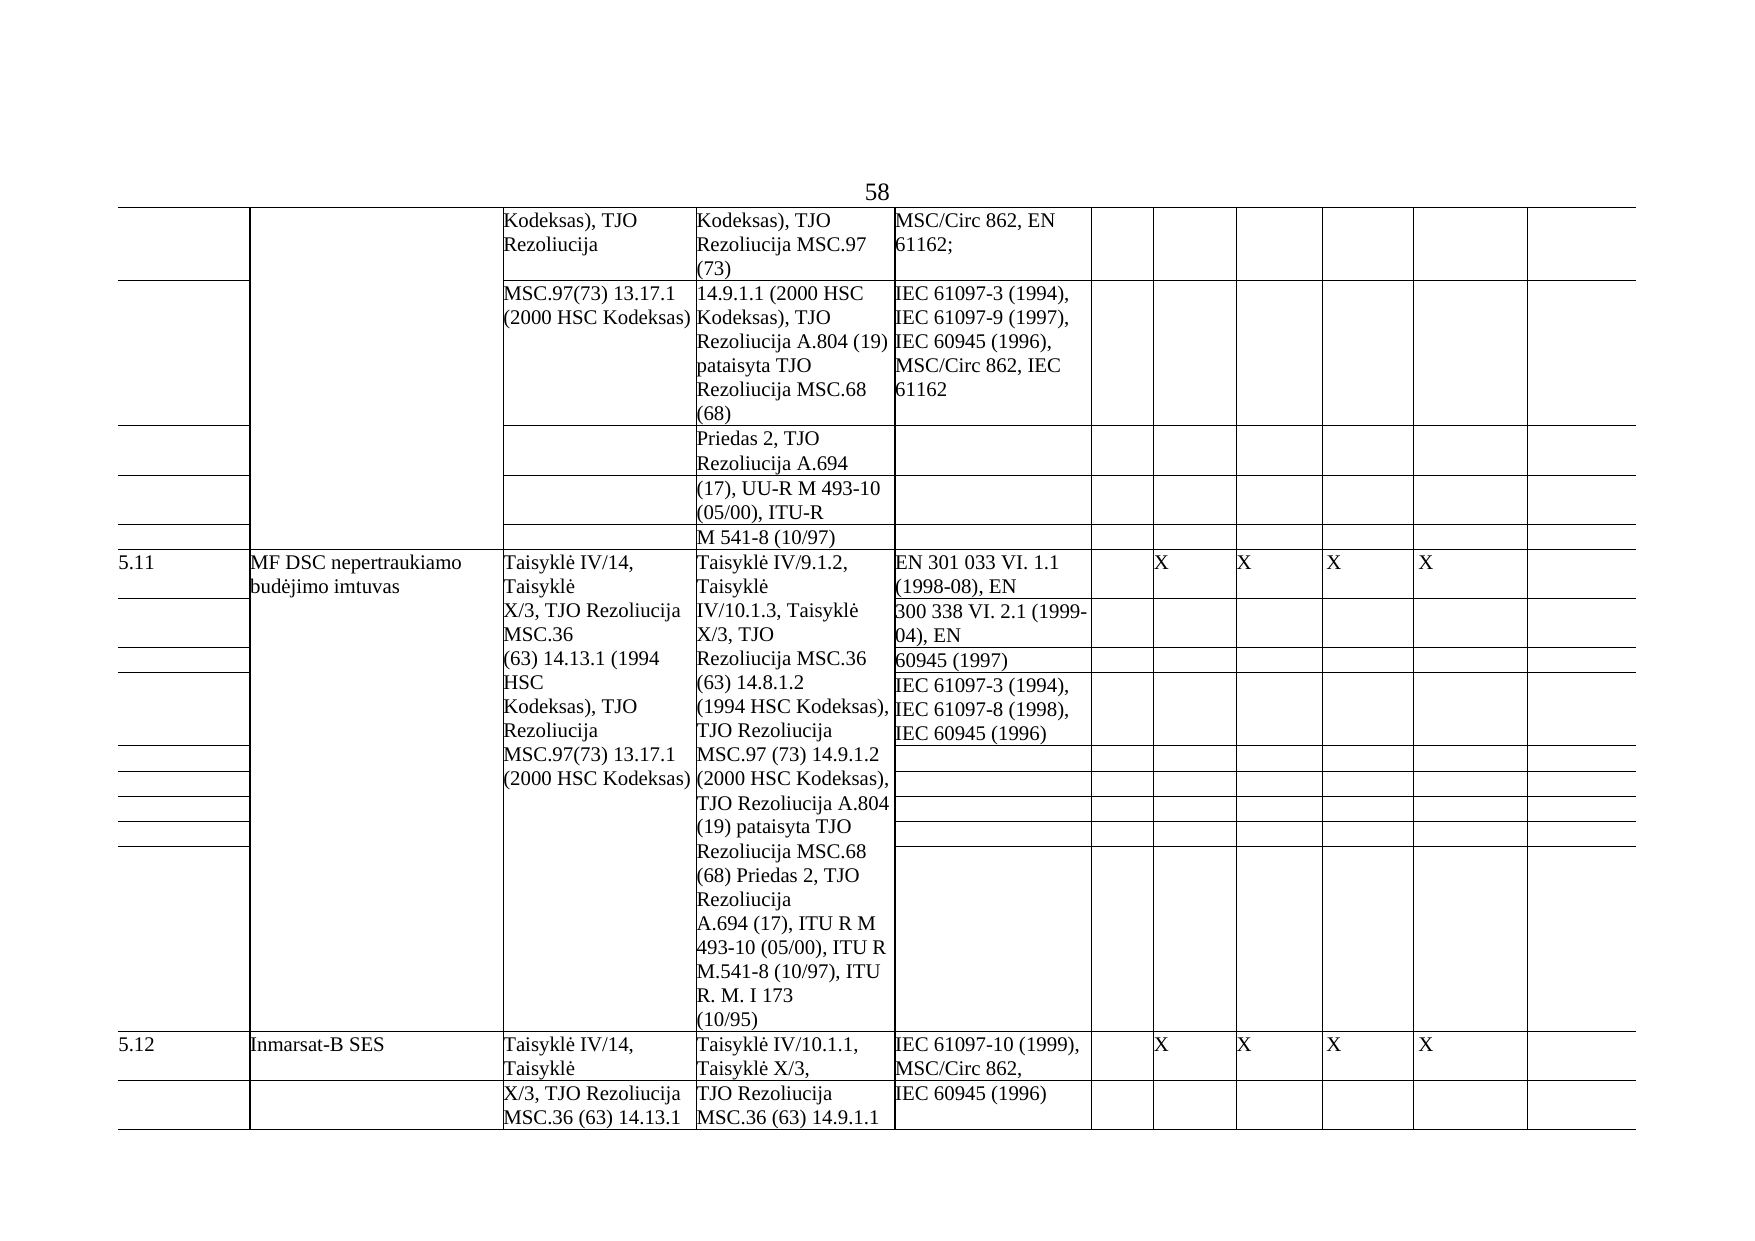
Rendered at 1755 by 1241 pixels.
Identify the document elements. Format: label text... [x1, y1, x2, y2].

table_cell [118, 797, 249, 821]
table_cell [1092, 847, 1153, 1031]
table_cell X [1154, 1032, 1236, 1080]
table_cell [118, 822, 249, 846]
table_cell [1414, 1081, 1527, 1129]
table_cell X [1323, 550, 1413, 598]
table_cell [1154, 772, 1236, 796]
table_cell 300 338 VI. 2.1 (1999-04), EN [896, 599, 1091, 647]
table_cell X [1237, 550, 1322, 598]
table_cell M 541-8 (10/97) [697, 525, 894, 549]
table_cell Inmarsat-B SES [251, 1032, 503, 1080]
table_cell [1092, 797, 1153, 821]
table_cell [1154, 599, 1236, 647]
table_cell Taisyklė IV/9.1.2, Taisyklė IV/10.1.3, Taisyklė X/3, TJO Rezoliucija MSC.36 (63) 14.8.1.2 (1994 HSC Kodeksas), TJO Rezoliucija MSC.97 (73) 14.9.1.2 (2000 HSC Kodeksas), TJO Rezoliucija A.804 (19) pataisyta TJO Rezoliucija MSC.68 (68) Priedas 2, TJO Rezoliucija A.694 (17), ITU R M 493-10 (05/00), ITU R M.541-8 (10/97), ITU R. M. I 173 (10/95) [697, 550, 894, 1031]
table_cell [896, 746, 1091, 771]
table_cell [1528, 822, 1636, 846]
table_cell [896, 476, 1091, 524]
table_cell EN 301 033 VI. 1.1 (1998-08), EN [896, 550, 1091, 598]
table_cell [1414, 847, 1527, 1031]
table_cell [118, 281, 249, 425]
table_cell [1237, 797, 1322, 821]
table_cell [1154, 476, 1236, 524]
table_cell [1414, 476, 1527, 524]
table_cell [1092, 746, 1153, 771]
table_cell [118, 847, 249, 1031]
table_cell [118, 648, 249, 672]
table_cell X [1323, 1032, 1413, 1080]
table_cell Kodeksas), TJO Rezoliucija [504, 208, 696, 280]
table_cell [1154, 822, 1236, 846]
table_cell [896, 525, 1091, 549]
table_cell (17), UU-R M 493-10 (05/00), ITU-R [697, 476, 894, 524]
table_cell [118, 772, 249, 796]
table_cell [251, 1081, 503, 1129]
table_cell [1414, 648, 1527, 672]
table_cell [251, 208, 503, 549]
table_cell IEC 61097-3 (1994), IEC 61097-8 (1998), IEC 60945 (1996) [896, 673, 1091, 745]
table_cell [1092, 281, 1153, 425]
table_cell MSC/Circ 862, EN 61162; [896, 208, 1091, 280]
table_cell [1154, 746, 1236, 771]
table_cell Priedas 2, TJO Rezoliucija A.694 [697, 426, 894, 474]
table_cell X/3, TJO Rezoliucija MSC.36 (63) 14.13.1 [504, 1081, 696, 1129]
table_cell [1237, 525, 1322, 549]
table_cell [1323, 208, 1413, 280]
table_cell Taisyklė IV/14, Taisyklė X/3, TJO Rezoliucija MSC.36 (63) 14.13.1 (1994 HSC Kodeksas), TJO Rezoliucija MSC.97(73) 13.17.1 (2000 HSC Kodeksas) [504, 550, 696, 1031]
table_cell [896, 847, 1091, 1031]
table_cell [1528, 772, 1636, 796]
table_cell [1528, 599, 1636, 647]
table_cell [1528, 746, 1636, 771]
table_cell [1528, 797, 1636, 821]
table_cell [1154, 525, 1236, 549]
table_cell [1092, 648, 1153, 672]
table_cell [1414, 599, 1527, 647]
table_cell [1323, 746, 1413, 771]
table_cell [1414, 426, 1527, 474]
table_cell [118, 1081, 249, 1129]
table_cell [1237, 648, 1322, 672]
table_cell [1092, 476, 1153, 524]
table_cell [1237, 426, 1322, 474]
table_cell [118, 673, 249, 745]
table_cell MSC.97(73) 13.17.1 (2000 HSC Kodeksas) [504, 281, 696, 425]
table_cell 5.11 [118, 550, 249, 598]
table_cell [1528, 208, 1636, 280]
table_cell [896, 426, 1091, 474]
table_cell [1237, 281, 1322, 425]
table_cell [1323, 772, 1413, 796]
table_cell X [1414, 1032, 1527, 1080]
table_cell [1323, 426, 1413, 474]
table_cell [118, 525, 249, 549]
table_cell [504, 426, 696, 474]
table_cell [1528, 847, 1636, 1031]
table_cell 60945 (1997) [896, 648, 1091, 672]
table_cell [504, 476, 696, 524]
table_cell [1154, 281, 1236, 425]
table_cell [1323, 648, 1413, 672]
table_cell [1237, 746, 1322, 771]
table_cell [118, 426, 249, 474]
table_cell IEC 61097-3 (1994), IEC 61097-9 (1997), IEC 60945 (1996), MSC/Circ 862, IEC 61162 [896, 281, 1091, 425]
table_cell [1154, 208, 1236, 280]
table_cell [1528, 525, 1636, 549]
table_cell [504, 525, 696, 549]
table_cell [1323, 476, 1413, 524]
table_cell [1528, 1081, 1636, 1129]
table_cell [1092, 208, 1153, 280]
table_cell IEC 60945 (1996) [896, 1081, 1091, 1129]
table_cell [1092, 772, 1153, 796]
table_cell [896, 797, 1091, 821]
table_cell [1237, 772, 1322, 796]
table_cell [1154, 426, 1236, 474]
table_cell [1237, 673, 1322, 745]
table_cell [1092, 822, 1153, 846]
table_cell [1092, 426, 1153, 474]
table_cell [1323, 847, 1413, 1031]
table_cell [1237, 1081, 1322, 1129]
table_cell [1092, 599, 1153, 647]
table_cell [896, 772, 1091, 796]
table_cell [1154, 648, 1236, 672]
table_cell [1323, 1081, 1413, 1129]
table_cell [1528, 550, 1636, 598]
table_cell [1528, 281, 1636, 425]
table_cell [1237, 599, 1322, 647]
table_cell [1154, 673, 1236, 745]
table_cell [118, 476, 249, 524]
table_cell [1237, 208, 1322, 280]
table_cell [1237, 476, 1322, 524]
table_cell [1528, 673, 1636, 745]
table_cell [118, 208, 249, 280]
table_cell [1414, 746, 1527, 771]
table_cell [118, 746, 249, 771]
table_cell [1414, 208, 1527, 280]
table_cell [1414, 673, 1527, 745]
table_cell X [1414, 550, 1527, 598]
table_cell [1092, 525, 1153, 549]
table_cell [1154, 797, 1236, 821]
table_cell [1323, 822, 1413, 846]
table_cell [1323, 599, 1413, 647]
table_cell 5.12 [118, 1032, 249, 1080]
table_cell X [1154, 550, 1236, 598]
table_cell [1414, 772, 1527, 796]
table_cell [1092, 550, 1153, 598]
table_cell [896, 822, 1091, 846]
table_cell IEC 61097-10 (1999), MSC/Circ 862, [896, 1032, 1091, 1080]
table_cell [1237, 847, 1322, 1031]
table_cell [1414, 822, 1527, 846]
table_cell Taisyklė IV/10.1.1, Taisyklė X/3, [697, 1032, 894, 1080]
table_cell [1092, 1081, 1153, 1129]
table_cell [1414, 525, 1527, 549]
table_cell TJO Rezoliucija MSC.36 (63) 14.9.1.1 [697, 1081, 894, 1129]
table_cell [1414, 797, 1527, 821]
table_cell X [1237, 1032, 1322, 1080]
table_cell [1528, 1032, 1636, 1080]
table_cell [1323, 525, 1413, 549]
table_cell MF DSC nepertraukiamo budėjimo imtuvas [251, 550, 503, 1031]
table_cell [118, 599, 249, 647]
table_cell [1323, 797, 1413, 821]
table_cell [1092, 1032, 1153, 1080]
table_cell [1154, 847, 1236, 1031]
table_cell [1528, 476, 1636, 524]
table_cell Kodeksas), TJO Rezoliucija MSC.97 (73) [697, 208, 894, 280]
table_cell 14.9.1.1 (2000 HSC Kodeksas), TJO Rezoliucija A.804 (19) pataisyta TJO Rezoliucija MSC.68 (68) [697, 281, 894, 425]
table_cell [1528, 648, 1636, 672]
table_cell [1323, 281, 1413, 425]
table_cell [1092, 673, 1153, 745]
table_cell [1528, 426, 1636, 474]
table_cell [1414, 281, 1527, 425]
table_cell [1154, 1081, 1236, 1129]
table_cell [1323, 673, 1413, 745]
table_cell [1237, 822, 1322, 846]
table_cell Taisyklė IV/14, Taisyklė [504, 1032, 696, 1080]
